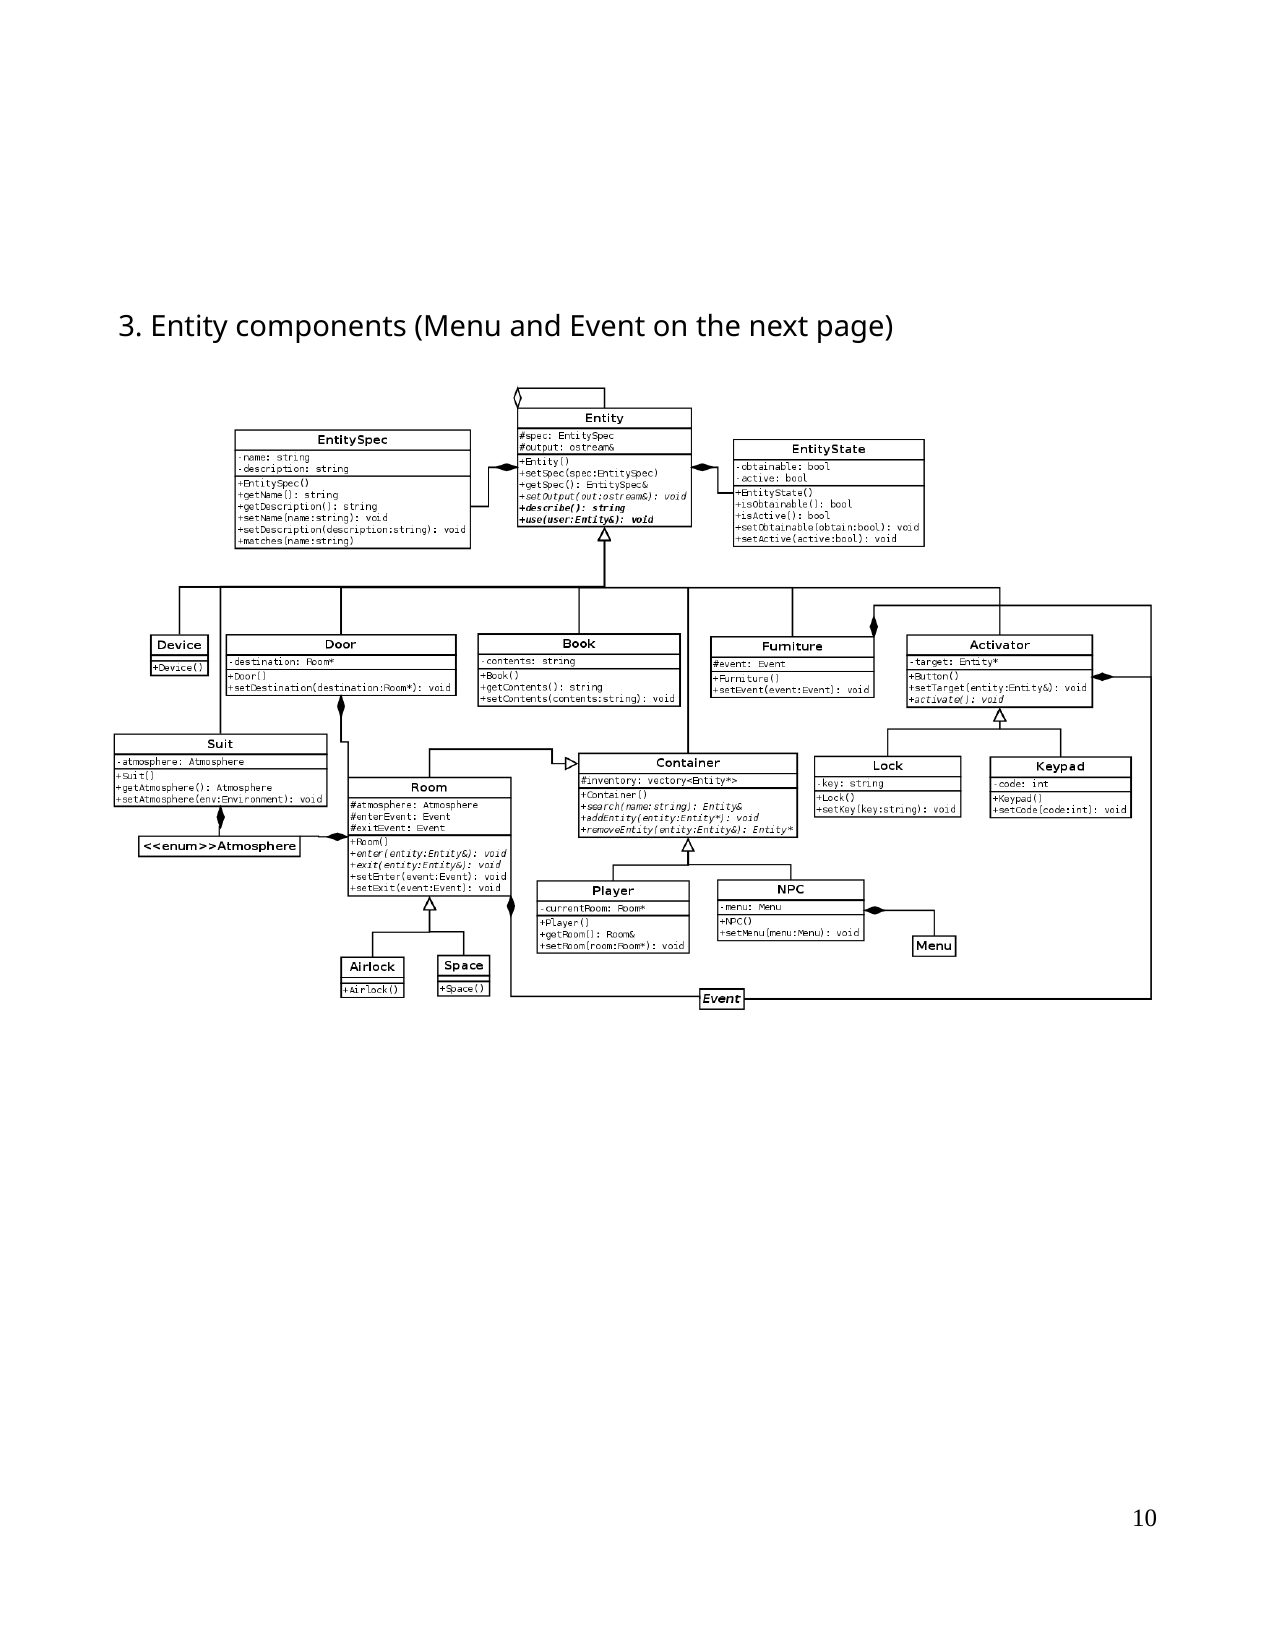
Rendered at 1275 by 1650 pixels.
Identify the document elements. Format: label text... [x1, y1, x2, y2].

text 3. Entity components (Menu and Event on the next page) [118, 305, 1157, 345]
picture [113, 378, 1153, 1011]
